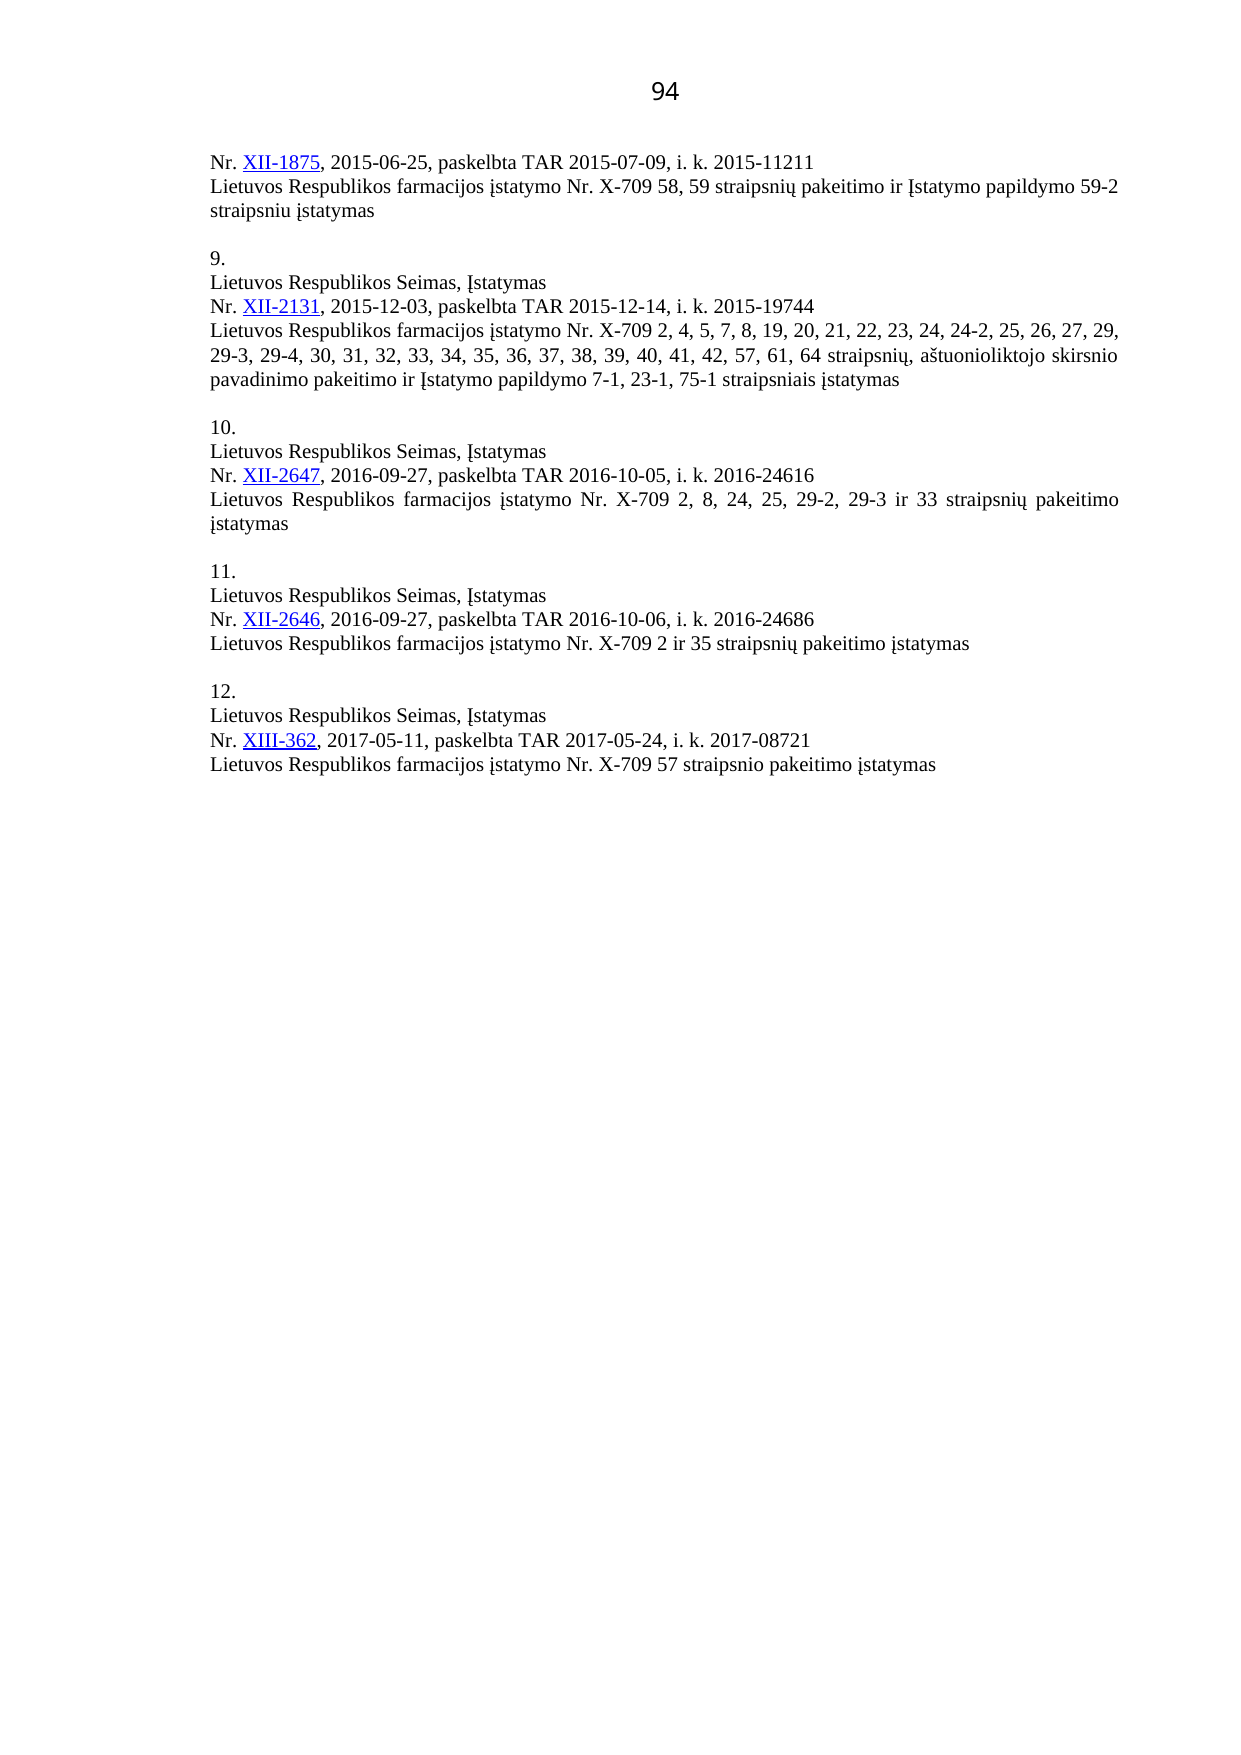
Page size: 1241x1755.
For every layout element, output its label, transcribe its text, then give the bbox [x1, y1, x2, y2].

text Nr. XII-1875, 2015-06-25, paskelbta TAR 2015-07-09, i. k. 2015-11211 [210, 150, 1120, 174]
text 9. [210, 246, 1120, 270]
text Lietuvos Respublikos farmacijos įstatymo Nr. X-709 58, 59 straipsnių pakeitimo ir Įstatymo papildymo 59-2 straipsniu įstatymas [210, 174, 1120, 222]
text Lietuvos Respublikos Seimas, Įstatymas [210, 439, 1120, 463]
text Lietuvos Respublikos farmacijos įstatymo Nr. X-709 2, 8, 24, 25, 29-2, 29-3 ir 33 straipsnių pakeitimo įstatymas [210, 487, 1120, 535]
text Lietuvos Respublikos Seimas, Įstatymas [210, 270, 1120, 294]
text 11. [210, 559, 1120, 583]
text Nr. XII-2647, 2016-09-27, paskelbta TAR 2016-10-05, i. k. 2016-24616 [210, 463, 1120, 487]
text Lietuvos Respublikos Seimas, Įstatymas [210, 703, 1120, 727]
text Lietuvos Respublikos Seimas, Įstatymas [210, 583, 1120, 607]
text Lietuvos Respublikos farmacijos įstatymo Nr. X-709 2 ir 35 straipsnių pakeitimo įstatymas [210, 631, 1120, 655]
text Lietuvos Respublikos farmacijos įstatymo Nr. X-709 57 straipsnio pakeitimo įstatymas [210, 752, 1120, 776]
text 12. [210, 679, 1120, 703]
text Nr. XII-2646, 2016-09-27, paskelbta TAR 2016-10-06, i. k. 2016-24686 [210, 607, 1120, 631]
text Nr. XIII-362, 2017-05-11, paskelbta TAR 2017-05-24, i. k. 2017-08721 [210, 727, 1120, 752]
text Nr. XII-2131, 2015-12-03, paskelbta TAR 2015-12-14, i. k. 2015-19744 [210, 294, 1120, 318]
text 10. [210, 415, 1120, 439]
text Lietuvos Respublikos farmacijos įstatymo Nr. X-709 2, 4, 5, 7, 8, 19, 20, 21, 22, 23, 24, 24-2, 25, 26, 27, 29, 29-3, 29-4, 30, 31, 32, 33, 34, 35, 36, 37, 38, 39, 40, 41, 42, 57, 61, 64 straipsnių, aštuonioliktojo skirsnio pavadinimo pakeitimo ir Įstatymo papildymo 7-1, 23-1, 75-1 straipsniais įstatymas [210, 318, 1120, 391]
